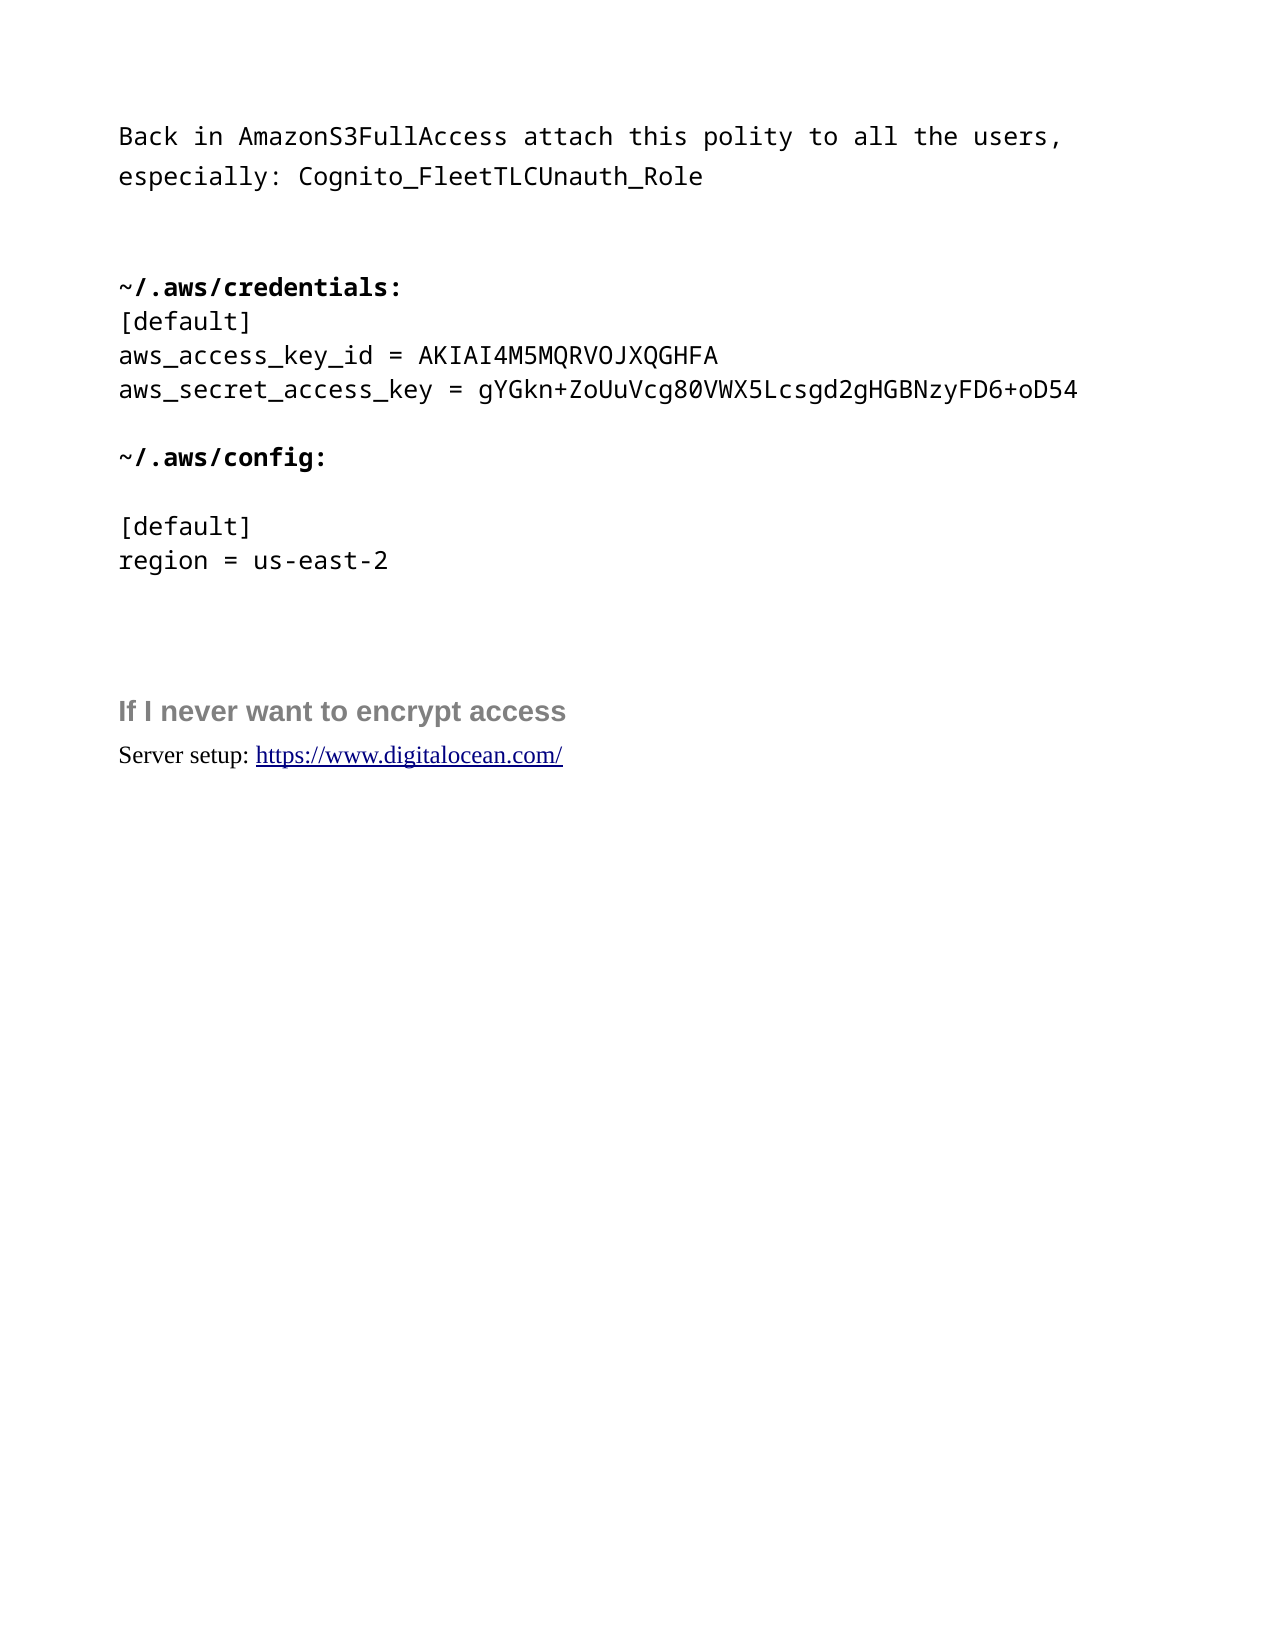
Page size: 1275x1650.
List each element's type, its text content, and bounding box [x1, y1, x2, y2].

text [default] [118, 508, 1157, 542]
text [default] [118, 304, 1157, 338]
text ~/.aws/config: [118, 440, 1157, 474]
text Back in AmazonS3FullAccess attach this polity to all the users, especially: Cognito_FleetTLCUnauth_Role [118, 118, 1157, 193]
text Server setup: https://www.digitalocean.com/ [118, 740, 1157, 769]
text aws_secret_access_key = gYGkn+ZoUuVcg80VWX5Lcsgd2gHGBNzyFD6+oD54 [118, 372, 1157, 406]
text ~/.aws/credentials: [118, 270, 1157, 304]
text aws_access_key_id = AKIAI4M5MQRVOJXQGHFA [118, 338, 1157, 372]
text region = us-east-2 [118, 542, 1157, 576]
subtitle If I never want to encrypt access [118, 694, 1157, 728]
